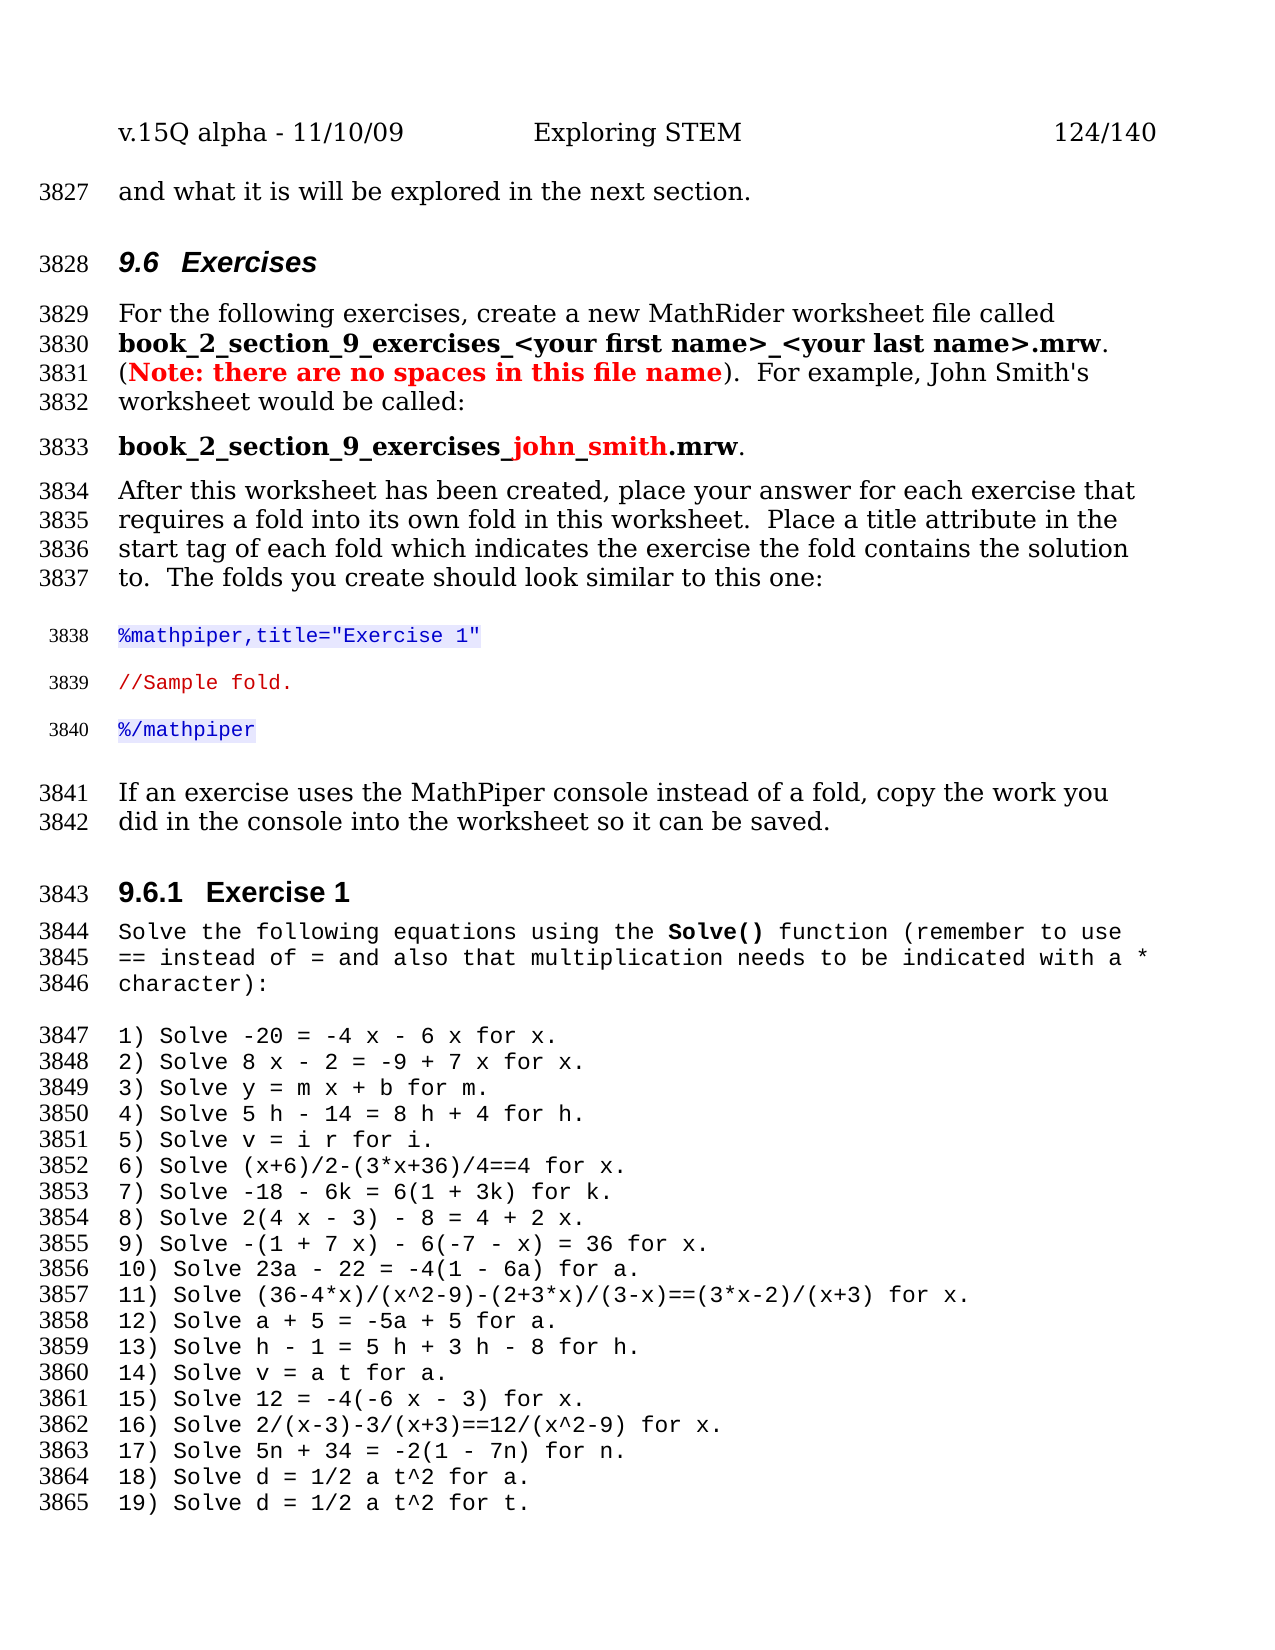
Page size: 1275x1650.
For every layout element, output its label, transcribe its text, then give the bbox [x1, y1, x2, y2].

text 16) Solve 2/(x-3)-3/(x+3)==12/(x^2-9) for x. [118, 1413, 1157, 1439]
text After this worksheet has been created, place your answer for each exercise that requires a fold into its own fold in this worksheet. Place a title attribute in the start tag of each fold which indicates the exercise the fold contains the solution to. The folds you create should look similar to this one: [118, 476, 1157, 593]
text 17) Solve 5n + 34 = -2(1 - 7n) for n. [118, 1439, 1157, 1465]
text 19) Solve d = 1/2 a t^2 for t. [118, 1491, 1157, 1517]
text If an exercise uses the MathPiper console instead of a fold, copy the work you did in the console into the worksheet so it can be saved. [118, 778, 1157, 836]
text 4) Solve 5 h - 14 = 8 h + 4 for h. [118, 1102, 1157, 1128]
text 1) Solve -20 = -4 x - 6 x for x. [118, 1024, 1157, 1050]
text 5) Solve v = i r for i. [118, 1128, 1157, 1154]
text 11) Solve (36-4*x)/(x^2-9)-(2+3*x)/(3-x)==(3*x-2)/(x+3) for x. [118, 1284, 1157, 1310]
text Solve the following equations using the Solve() function (remember to use == instead of = and also that multiplication needs to be indicated with a * character): [118, 921, 1157, 998]
text book_2_section_9_exercises_john_smith.mrw. [118, 432, 1157, 461]
text %mathpiper,title="Exercise 1" [118, 624, 1157, 648]
text 8) Solve 2(4 x - 3) - 8 = 4 + 2 x. [118, 1206, 1157, 1232]
text 12) Solve a + 5 = -5a + 5 for a. [118, 1310, 1157, 1336]
text 3) Solve y = m x + b for m. [118, 1076, 1157, 1102]
text 2) Solve 8 x - 2 = -9 + 7 x for x. [118, 1050, 1157, 1076]
text 10) Solve 23a - 22 = -4(1 - 6a) for a. [118, 1258, 1157, 1284]
text %/mathpiper [118, 719, 1157, 743]
text //Sample fold. [118, 672, 1157, 696]
text 6) Solve (x+6)/2-(3*x+36)/4==4 for x. [118, 1154, 1157, 1180]
text and what it is will be explored in the next section. [118, 177, 1157, 206]
text 13) Solve h - 1 = 5 h + 3 h - 8 for h. [118, 1336, 1157, 1362]
subtitle Exercises [118, 245, 1157, 278]
text 9) Solve -(1 + 7 x) - 6(-7 - x) = 36 for x. [118, 1232, 1157, 1258]
text 14) Solve v = a t for a. [118, 1362, 1157, 1387]
text 15) Solve 12 = -4(-6 x - 3) for x. [118, 1387, 1157, 1413]
text 18) Solve d = 1/2 a t^2 for a. [118, 1465, 1157, 1491]
text For the following exercises, create a new MathRider worksheet file called book_2_section_9_exercises_<your first name>_<your last name>.mrw. (Note: there are no spaces in this file name). For example, John Smith's worksheet would be called: [118, 299, 1157, 417]
subtitle Exercise 1 [118, 875, 1157, 909]
text 7) Solve -18 - 6k = 6(1 + 3k) for k. [118, 1180, 1157, 1206]
